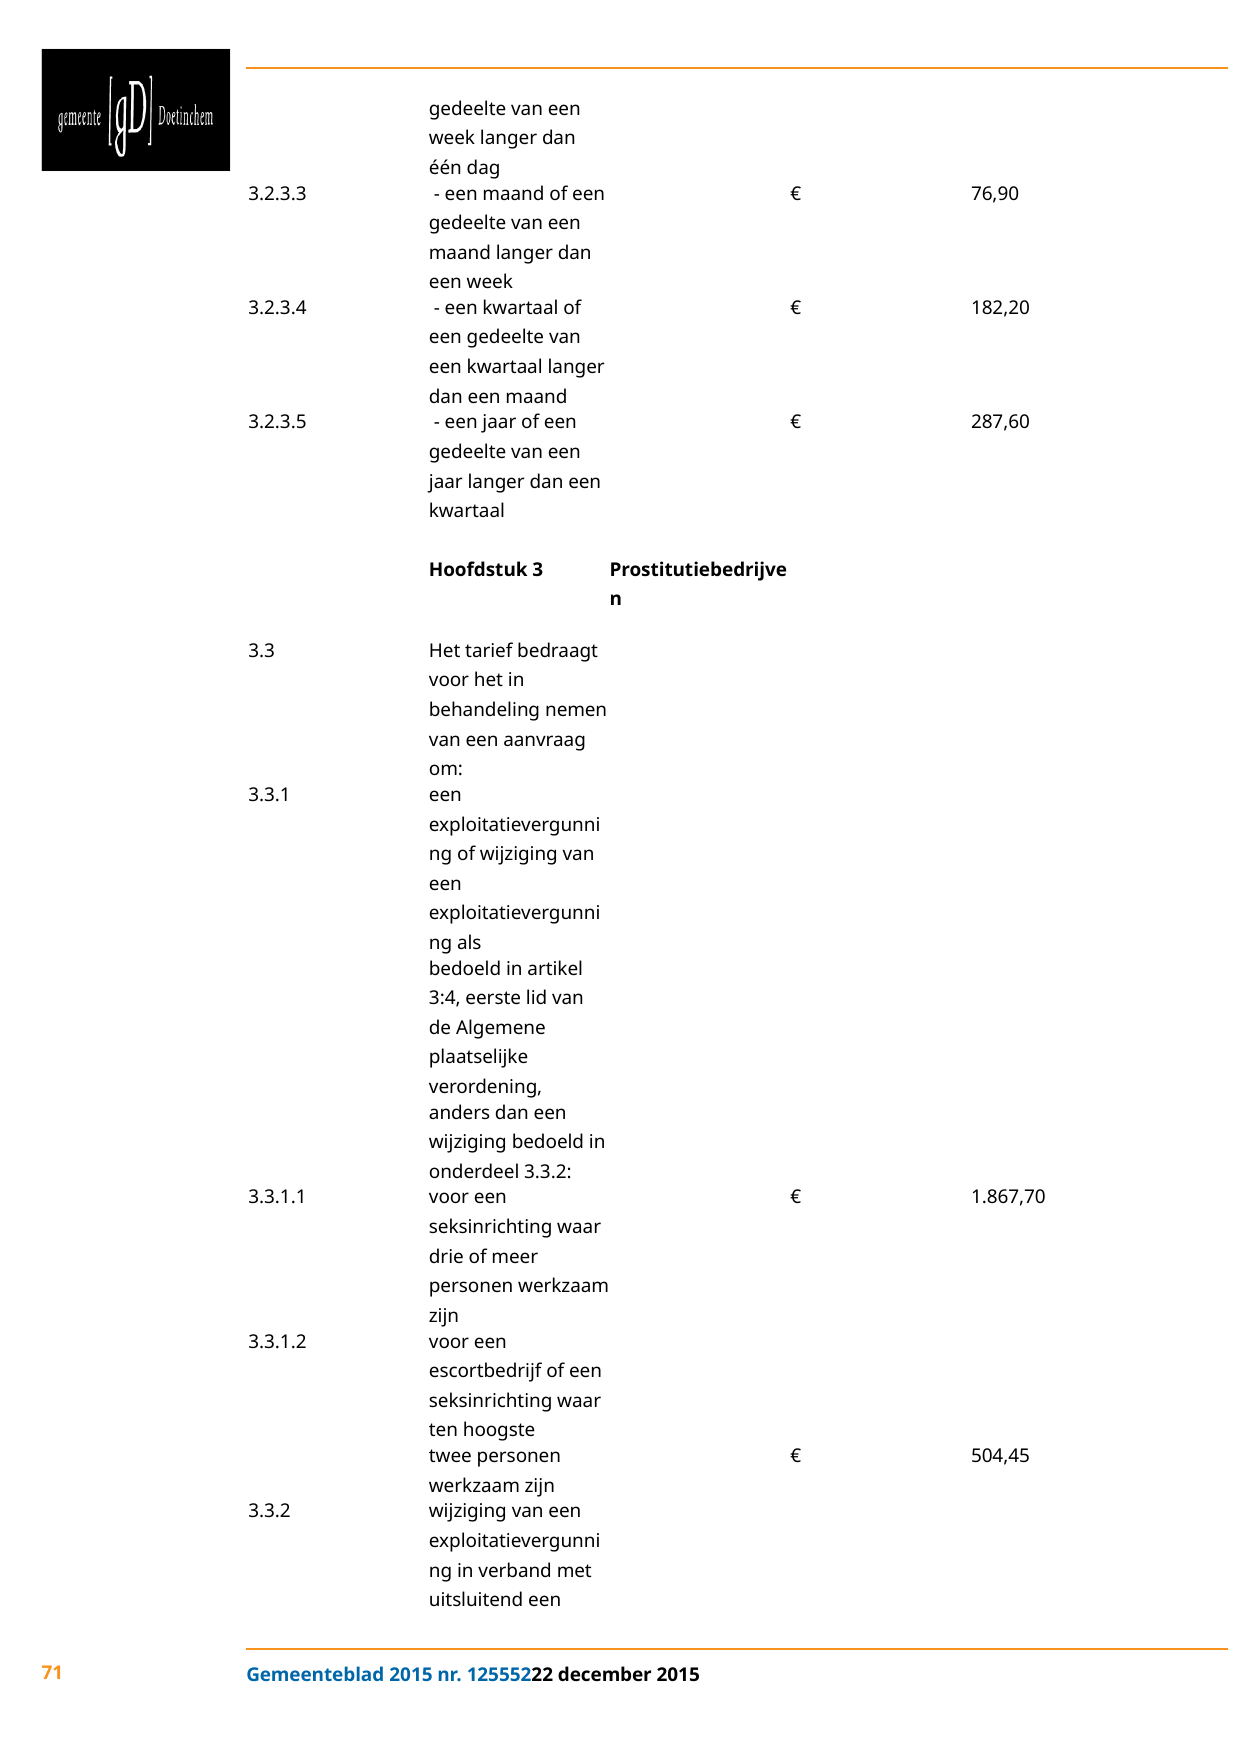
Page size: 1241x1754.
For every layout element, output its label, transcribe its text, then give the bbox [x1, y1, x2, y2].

table_cell [971, 1099, 1152, 1184]
table_cell [248, 955, 429, 1099]
table_cell [790, 781, 971, 955]
table_cell [790, 1328, 971, 1442]
table_cell [609, 955, 790, 1099]
table_cell 3.2.3.4 [248, 294, 429, 409]
table_cell [609, 637, 790, 781]
table_cell [971, 611, 1152, 637]
table_cell [609, 1442, 790, 1498]
table_cell bedoeld in artikel 3:4, eerste lid van de Algemene plaatselijke verordening, [429, 955, 609, 1099]
table_cell 504,45 [971, 1442, 1152, 1498]
table_cell [248, 95, 429, 180]
table_header Hoofdstuk 3 [429, 556, 609, 611]
table_cell anders dan een wijziging bedoeld in onderdeel 3.3.2: [429, 1099, 609, 1184]
table_cell 3.3.2 [248, 1498, 429, 1612]
table_cell [609, 180, 790, 294]
table_cell € [790, 409, 971, 523]
table_cell [971, 1498, 1152, 1612]
table_header [790, 556, 971, 611]
table_cell [248, 1442, 429, 1498]
table_header [971, 556, 1152, 611]
table_cell 182,20 [971, 294, 1152, 409]
table_cell voor een escortbedrijf of een seksinrichting waar ten hoogste [429, 1328, 609, 1442]
table_cell [790, 611, 971, 637]
table_cell 1.867,70 [971, 1184, 1152, 1328]
table_cell [971, 955, 1152, 1099]
table_cell gedeelte van een week langer dan één dag [429, 95, 609, 180]
table_cell Het tarief bedraagt voor het in behandeling nemen van een aanvraag om: [429, 637, 609, 781]
table_cell [790, 95, 971, 180]
table_cell 3.3 [248, 637, 429, 781]
table_cell € [790, 180, 971, 294]
picture [41, 47, 231, 172]
table_cell 3.2.3.5 [248, 409, 429, 523]
table_cell [609, 1099, 790, 1184]
table_cell [609, 409, 790, 523]
table_cell € [790, 1184, 971, 1328]
table_cell [609, 1184, 790, 1328]
table_cell [609, 781, 790, 955]
table_cell [429, 611, 609, 637]
table_cell [971, 781, 1152, 955]
table_cell wijziging van een exploitatievergunning in verband met uitsluitend een [429, 1498, 609, 1612]
table_cell een exploitatievergunning of wijziging van een exploitatievergunning als [429, 781, 609, 955]
table_cell [609, 1328, 790, 1442]
table_cell voor een seksinrichting waar drie of meer personen werkzaam zijn [429, 1184, 609, 1328]
table_cell [790, 955, 971, 1099]
table_cell € [790, 1442, 971, 1498]
table_cell 287,60 [971, 409, 1152, 523]
table_cell 3.3.1 [248, 781, 429, 955]
table_cell [609, 611, 790, 637]
table_cell [790, 1498, 971, 1612]
table_cell 76,90 [971, 180, 1152, 294]
table_cell - een kwartaal of een gedeelte van een kwartaal langer dan een maand [429, 294, 609, 409]
table_cell 3.3.1.2 [248, 1328, 429, 1442]
table_cell [248, 1099, 429, 1184]
table_cell twee personen werkzaam zijn [429, 1442, 609, 1498]
table_cell [790, 1099, 971, 1184]
table_cell [609, 294, 790, 409]
table_cell 3.2.3.3 [248, 180, 429, 294]
table_cell € [790, 294, 971, 409]
table_cell [790, 637, 971, 781]
table_cell [609, 1498, 790, 1612]
table_cell - een maand of een gedeelte van een maand langer dan een week [429, 180, 609, 294]
table_cell [609, 95, 790, 180]
table_cell [248, 611, 429, 637]
table_cell [971, 637, 1152, 781]
table_cell [971, 1328, 1152, 1442]
table_cell [971, 95, 1152, 180]
table_header [248, 556, 429, 611]
table_cell - een jaar of een gedeelte van een jaar langer dan een kwartaal [429, 409, 609, 523]
table_cell 3.3.1.1 [248, 1184, 429, 1328]
table_header Prostitutiebedrijven [609, 556, 790, 611]
